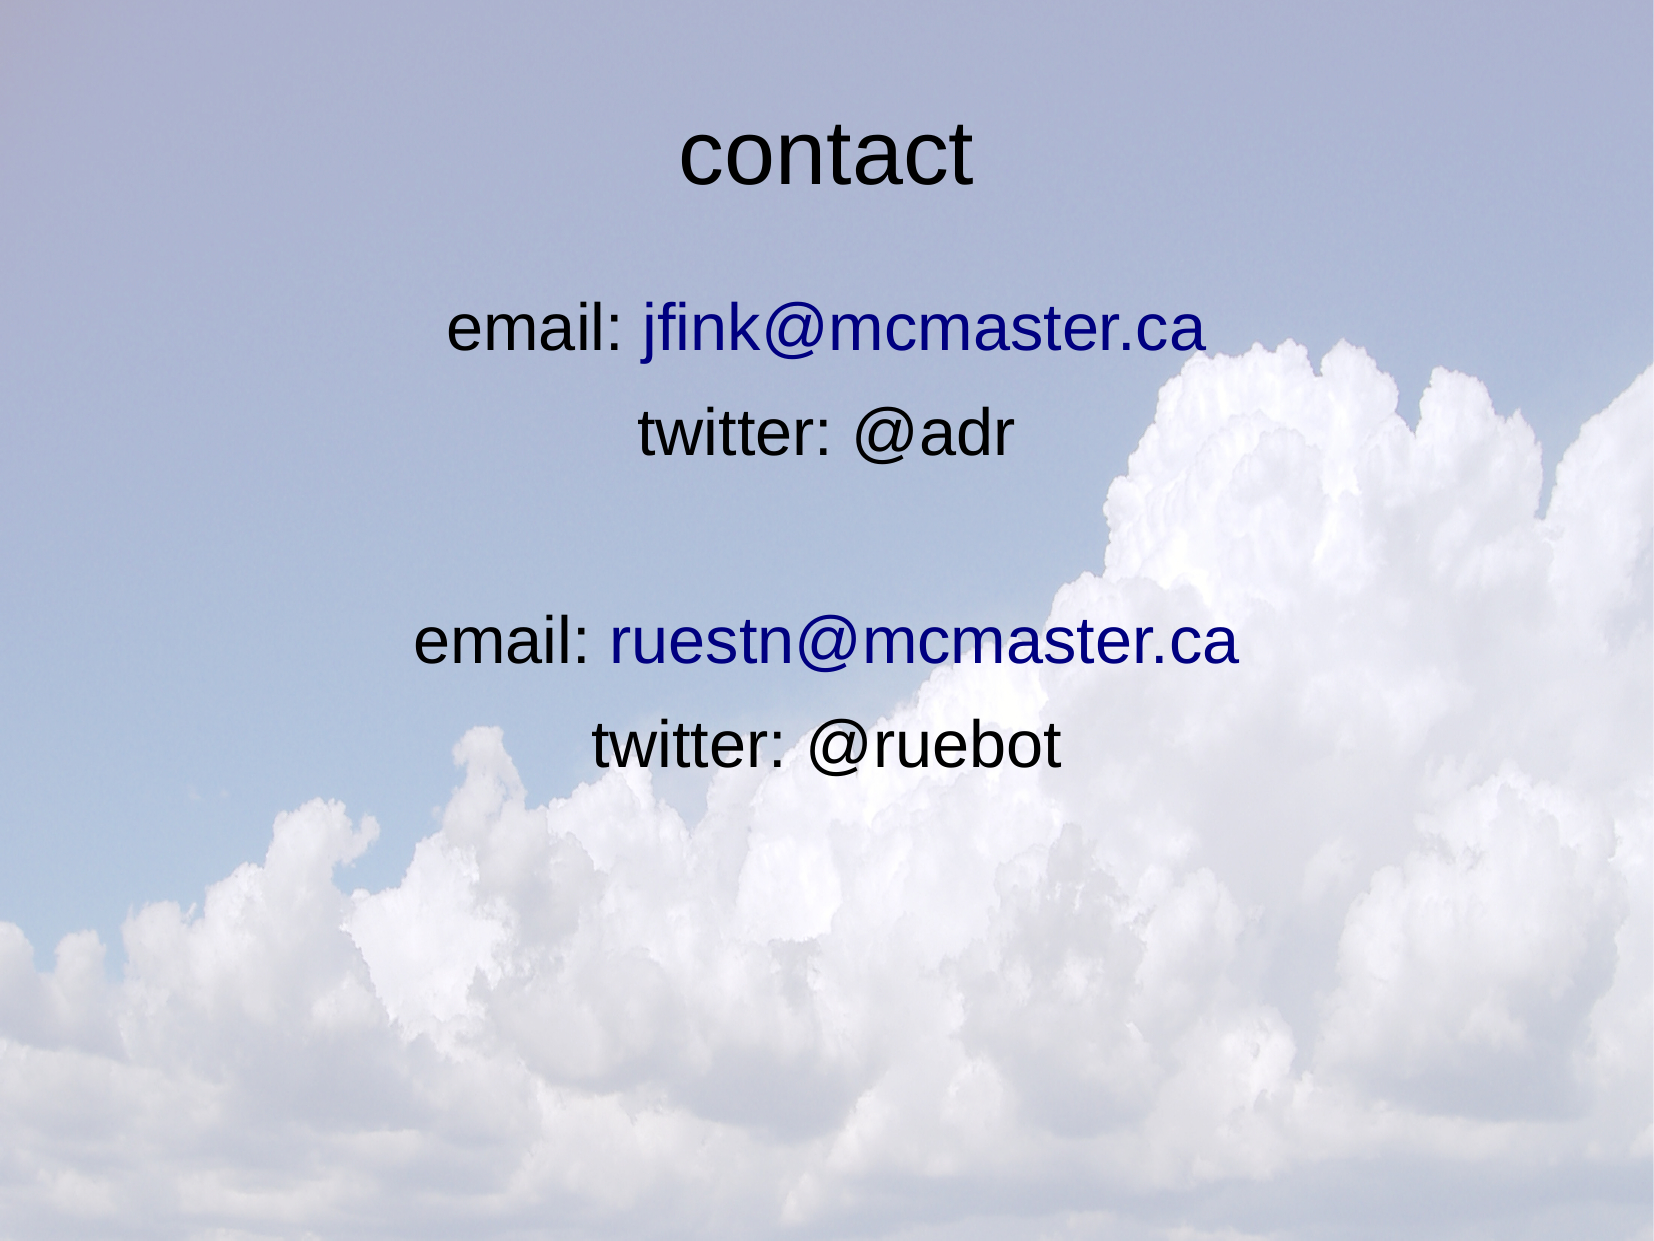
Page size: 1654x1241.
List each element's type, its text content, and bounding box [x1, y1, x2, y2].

title contact [82, 49, 1571, 257]
list email: jfink@mcmaster.ca twitter: @adr email: ruestn@mcmaster.ca twitter: @ruebot [82, 290, 1571, 1109]
picture [0, 0, 1654, 1241]
